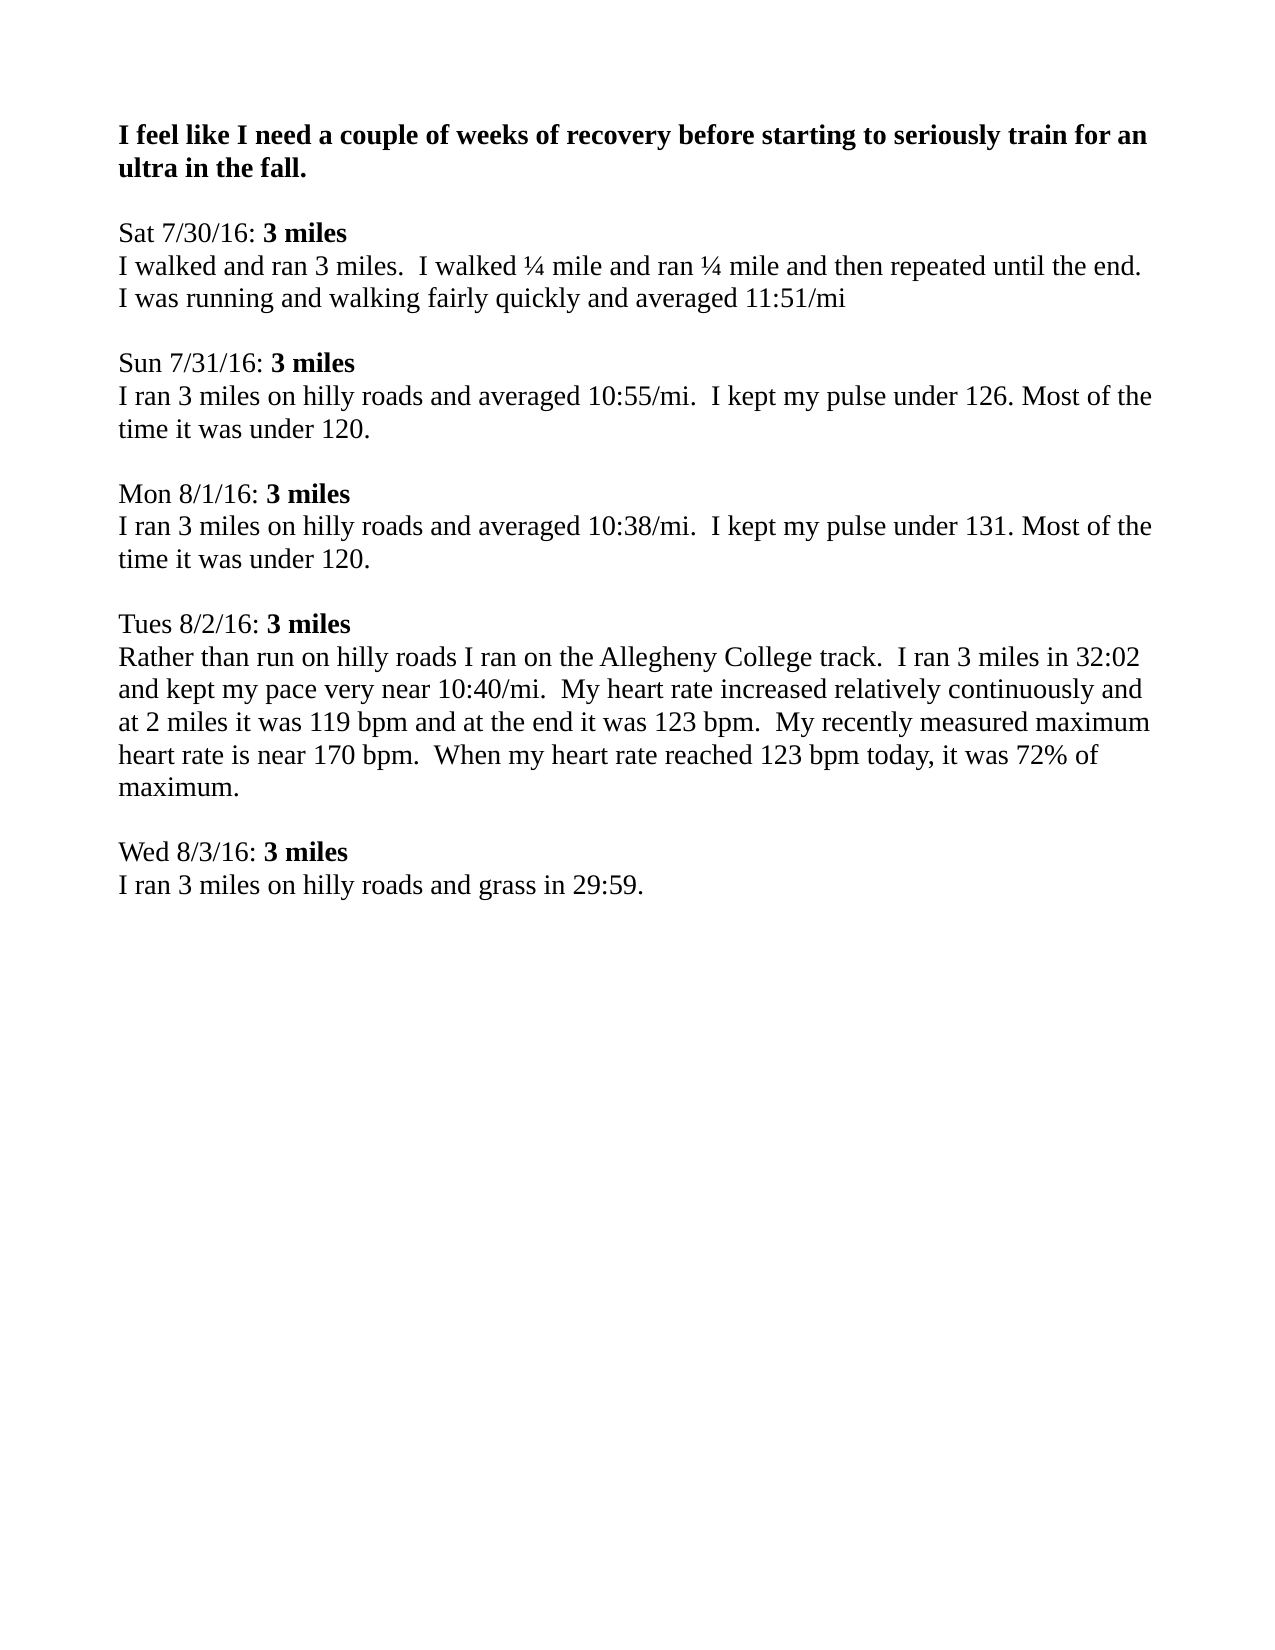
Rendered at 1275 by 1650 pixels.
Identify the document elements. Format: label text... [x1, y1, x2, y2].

text I ran 3 miles on hilly roads and grass in 29:59. [118, 868, 1157, 901]
text Tues 8/2/16: 3 miles [118, 607, 1157, 640]
text Rather than run on hilly roads I ran on the Allegheny College track. I ran 3 miles in 32:02 and kept my pace very near 10:40/mi. My heart rate increased relatively continuously and at 2 miles it was 119 bpm and at the end it was 123 bpm. My recently measured maximum heart rate is near 170 bpm. When my heart rate reached 123 bpm today, it was 72% of maximum. [118, 640, 1157, 803]
text I feel like I need a couple of weeks of recovery before starting to seriously train for an ultra in the fall. [118, 118, 1157, 183]
text I ran 3 miles on hilly roads and averaged 10:38/mi. I kept my pulse under 131. Most of the time it was under 120. [118, 509, 1157, 574]
text Wed 8/3/16: 3 miles [118, 835, 1157, 868]
text Sat 7/30/16: 3 miles [118, 216, 1157, 248]
text I walked and ran 3 miles. I walked ¼ mile and ran ¼ mile and then repeated until the end. I was running and walking fairly quickly and averaged 11:51/mi [118, 248, 1157, 314]
text Sun 7/31/16: 3 miles [118, 346, 1157, 379]
text Mon 8/1/16: 3 miles [118, 477, 1157, 509]
text I ran 3 miles on hilly roads and averaged 10:55/mi. I kept my pulse under 126. Most of the time it was under 120. [118, 379, 1157, 444]
